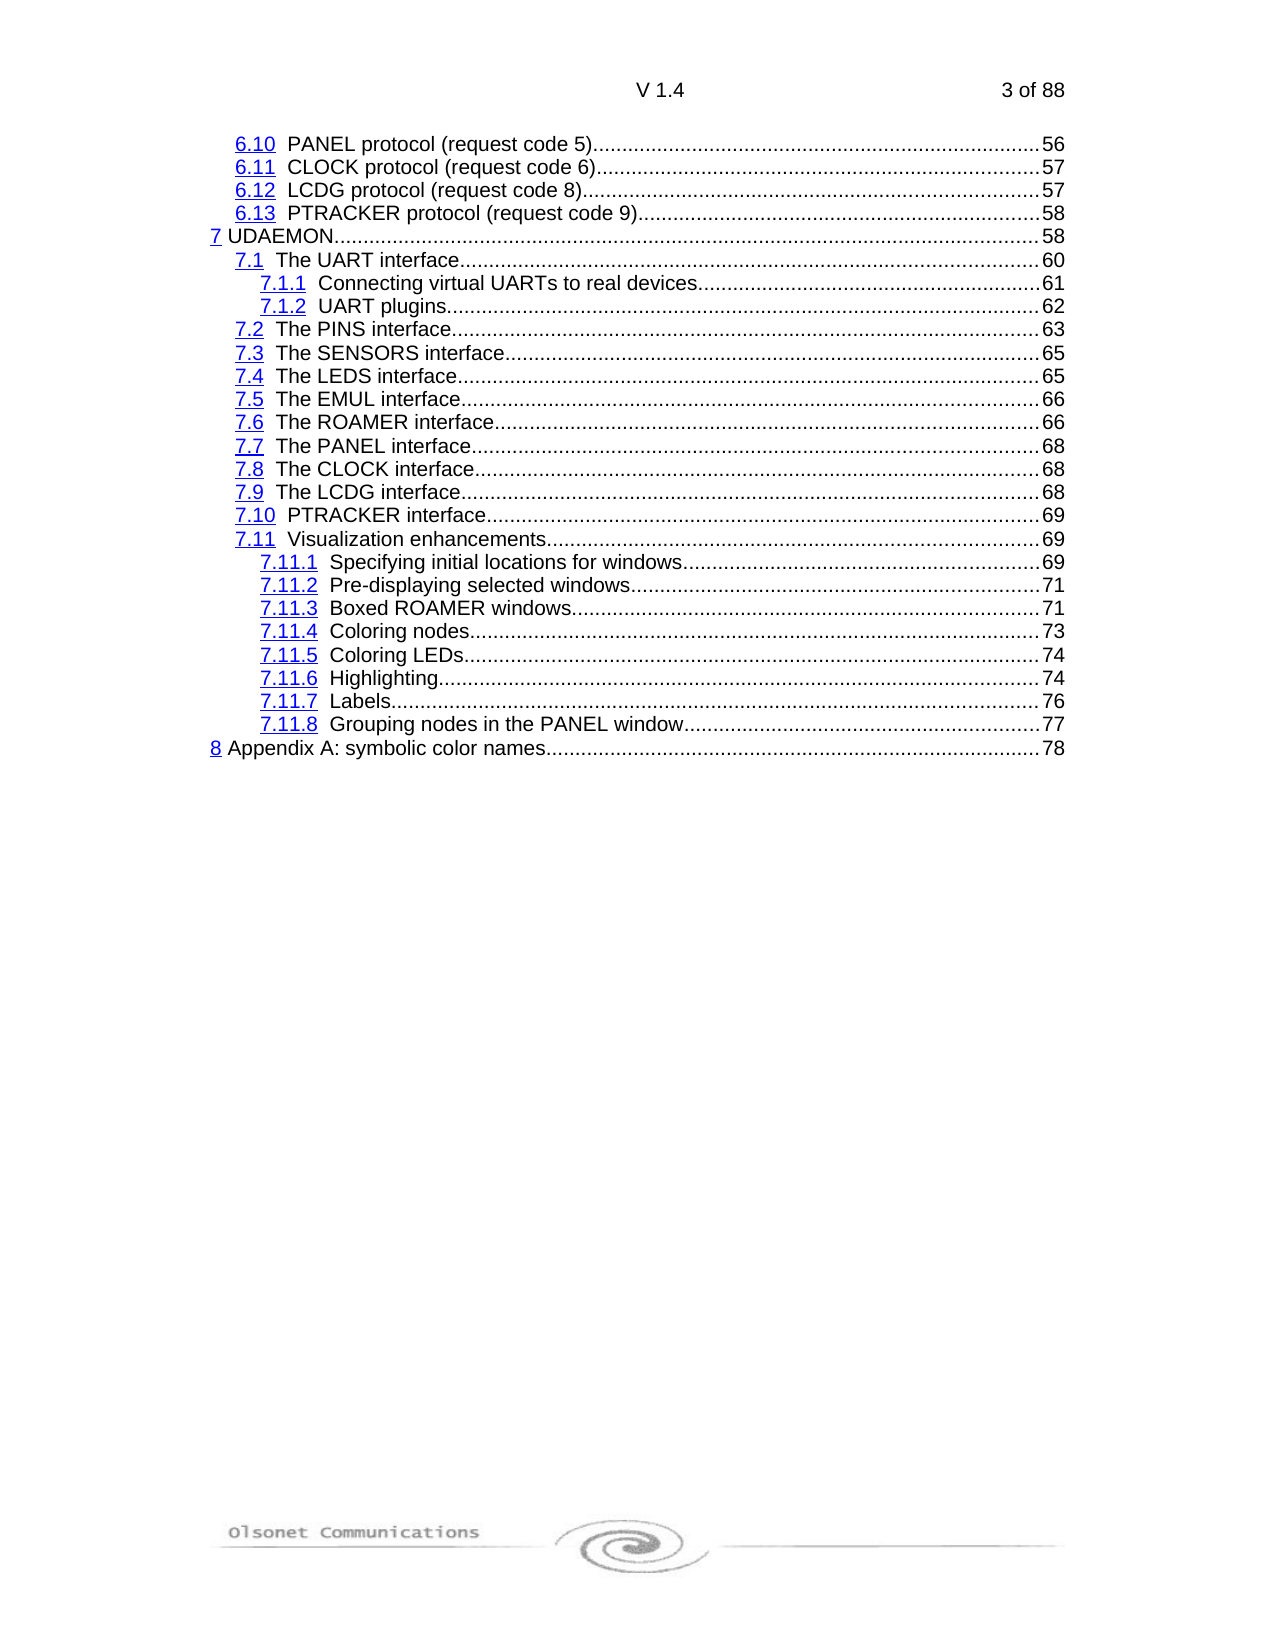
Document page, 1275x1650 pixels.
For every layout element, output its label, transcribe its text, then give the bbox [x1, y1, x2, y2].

text 7.1.2 UART plugins 62 [260, 295, 1065, 318]
text 7.11.3 Boxed ROAMER windows 71 [260, 597, 1065, 620]
text 7.10 PTRACKER interface 69 [235, 504, 1065, 527]
text 8 Appendix A: symbolic color names 78 [210, 736, 1065, 759]
text 7.1.1 Connecting virtual UARTs to real devices 61 [260, 272, 1065, 295]
text 7.9 The LCDG interface 68 [235, 481, 1065, 504]
text 7.11.2 Pre-displaying selected windows 71 [260, 573, 1065, 597]
text 7.8 The CLOCK interface 68 [235, 457, 1065, 481]
text 7.2 The PINS interface 63 [235, 318, 1065, 341]
text 7.5 The EMUL interface 66 [235, 388, 1065, 411]
text 7.11.5 Coloring LEDs 74 [260, 643, 1065, 666]
text 6.10 PANEL protocol (request code 5) 56 [235, 132, 1065, 155]
text 7.7 The PANEL interface 68 [235, 434, 1065, 457]
text 7.11.6 Highlighting 74 [260, 666, 1065, 690]
text 6.13 PTRACKER protocol (request code 9) 58 [235, 202, 1065, 225]
picture [210, 1504, 1065, 1596]
text 7.11.4 Coloring nodes 73 [260, 620, 1065, 643]
text 7.3 The SENSORS interface 65 [235, 341, 1065, 364]
text 6.12 LCDG protocol (request code 8) 57 [235, 179, 1065, 202]
text 7.11.8 Grouping nodes in the PANEL window 77 [260, 713, 1065, 736]
text 6.11 CLOCK protocol (request code 6) 57 [235, 155, 1065, 179]
text 7.4 The LEDS interface 65 [235, 364, 1065, 388]
text 7.1 The UART interface 60 [235, 248, 1065, 272]
text 7.6 The ROAMER interface 66 [235, 411, 1065, 434]
text 7.11.1 Specifying initial locations for windows 69 [260, 550, 1065, 573]
text 7.11.7 Labels 76 [260, 690, 1065, 713]
text 7.11 Visualization enhancements 69 [235, 527, 1065, 550]
text 7 UDAEMON 58 [210, 225, 1065, 248]
